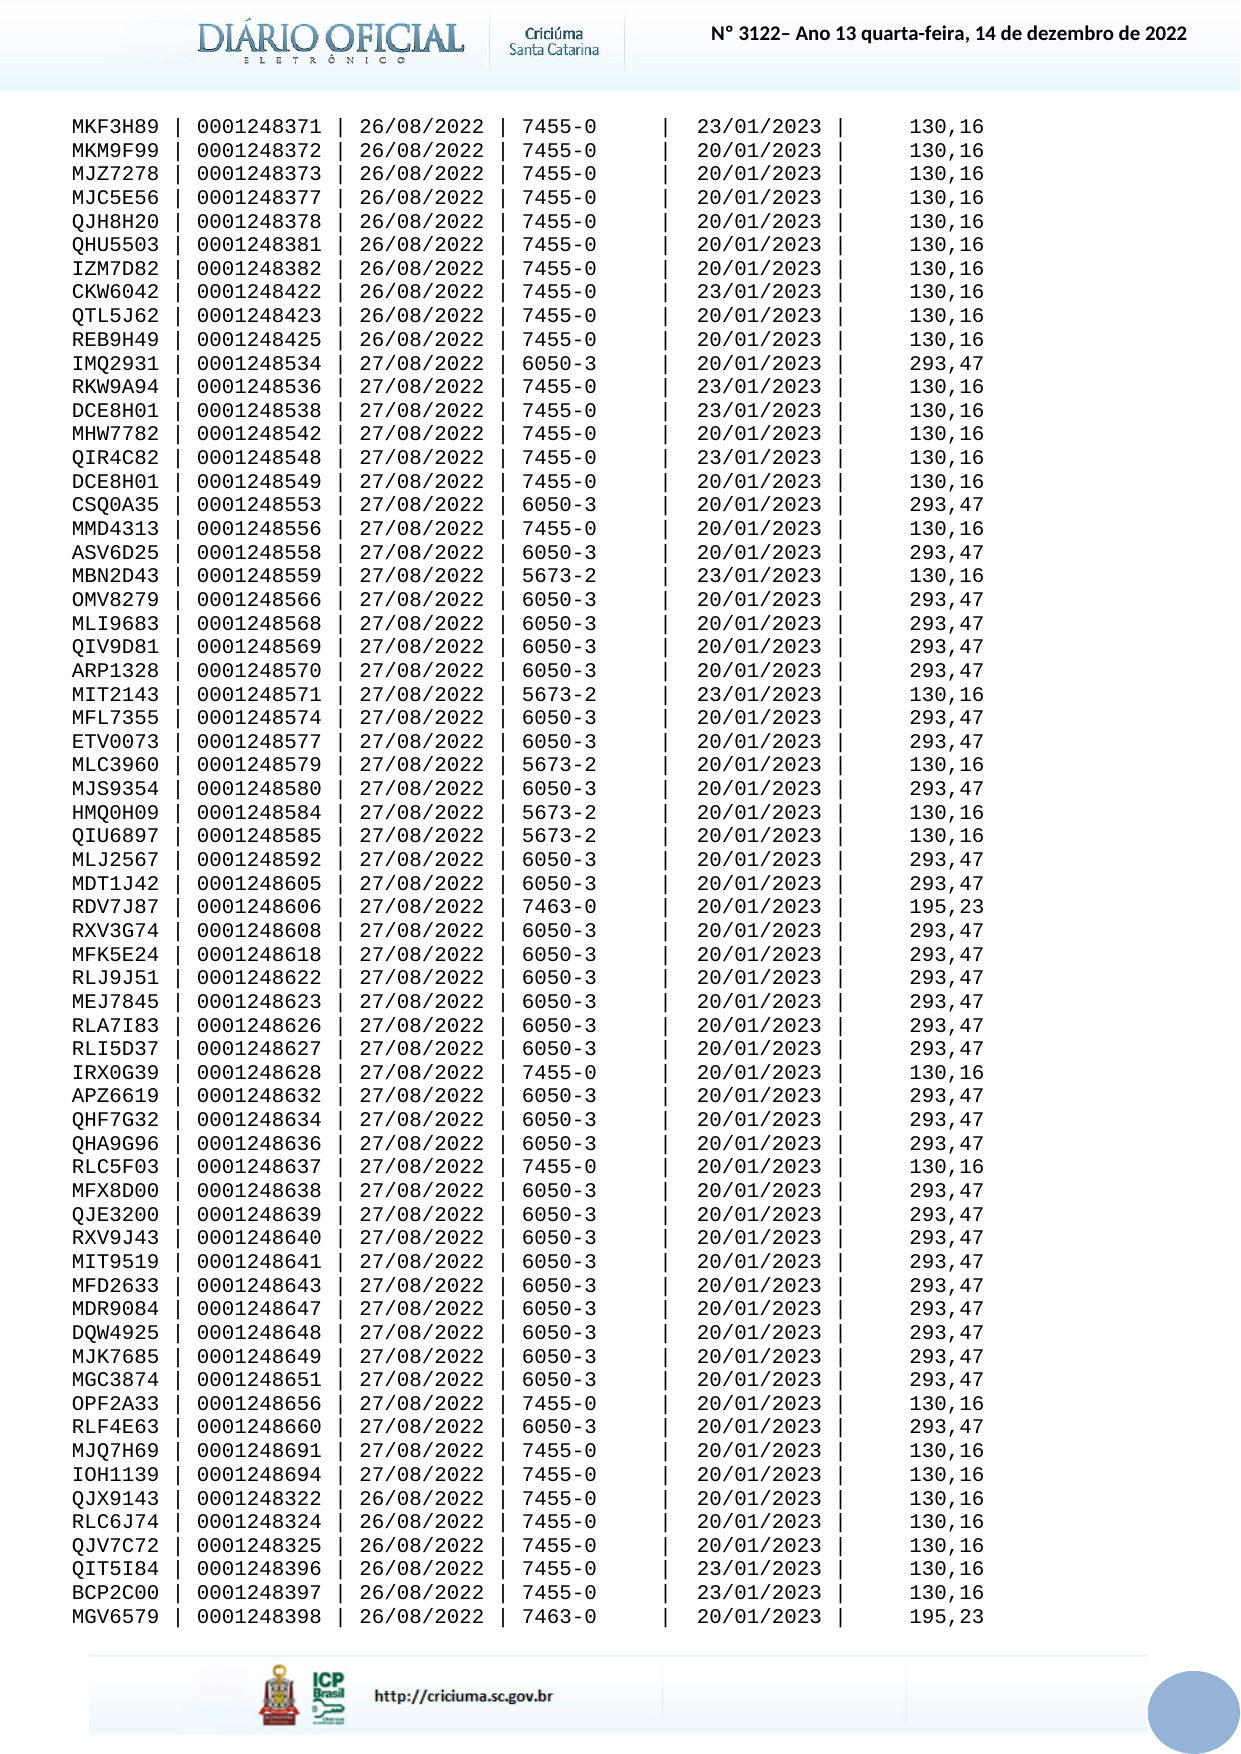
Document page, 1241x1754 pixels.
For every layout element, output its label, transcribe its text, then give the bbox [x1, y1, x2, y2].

text QJV7C72 | 0001248325 | 26/08/2022 | 7455-0 | 20/01/2023 | 130,16 [59, 1535, 1167, 1558]
text MLJ2567 | 0001248592 | 27/08/2022 | 6050-3 | 20/01/2023 | 293,47 [59, 849, 1167, 873]
text RLA7I83 | 0001248626 | 27/08/2022 | 6050-3 | 20/01/2023 | 293,47 [59, 1014, 1167, 1038]
text IOH1139 | 0001248694 | 27/08/2022 | 7455-0 | 20/01/2023 | 130,16 [59, 1464, 1167, 1487]
text QIU6897 | 0001248585 | 27/08/2022 | 5673-2 | 20/01/2023 | 130,16 [59, 825, 1167, 849]
text OPF2A33 | 0001248656 | 27/08/2022 | 7455-0 | 20/01/2023 | 130,16 [59, 1393, 1167, 1417]
text MFL7355 | 0001248574 | 27/08/2022 | 6050-3 | 20/01/2023 | 293,47 [59, 707, 1167, 731]
text RLF4E63 | 0001248660 | 27/08/2022 | 6050-3 | 20/01/2023 | 293,47 [59, 1417, 1167, 1440]
text MFK5E24 | 0001248618 | 27/08/2022 | 6050-3 | 20/01/2023 | 293,47 [59, 944, 1167, 967]
text MDR9084 | 0001248647 | 27/08/2022 | 6050-3 | 20/01/2023 | 293,47 [59, 1298, 1167, 1322]
text IMQ2931 | 0001248534 | 27/08/2022 | 6050-3 | 20/01/2023 | 293,47 [59, 352, 1167, 376]
text MKM9F99 | 0001248372 | 26/08/2022 | 7455-0 | 20/01/2023 | 130,16 [59, 140, 1167, 163]
text RXV3G74 | 0001248608 | 27/08/2022 | 6050-3 | 20/01/2023 | 293,47 [59, 920, 1167, 944]
text CSQ0A35 | 0001248553 | 27/08/2022 | 6050-3 | 20/01/2023 | 293,47 [59, 494, 1167, 518]
text IZM7D82 | 0001248382 | 26/08/2022 | 7455-0 | 20/01/2023 | 130,16 [59, 258, 1167, 282]
text MJC5E56 | 0001248377 | 26/08/2022 | 7455-0 | 20/01/2023 | 130,16 [59, 187, 1167, 211]
text MDT1J42 | 0001248605 | 27/08/2022 | 6050-3 | 20/01/2023 | 293,47 [59, 873, 1167, 896]
text QJH8H20 | 0001248378 | 26/08/2022 | 7455-0 | 20/01/2023 | 130,16 [59, 211, 1167, 234]
text DQW4925 | 0001248648 | 27/08/2022 | 6050-3 | 20/01/2023 | 293,47 [59, 1322, 1167, 1346]
text MJZ7278 | 0001248373 | 26/08/2022 | 7455-0 | 20/01/2023 | 130,16 [59, 163, 1167, 187]
text ASV6D25 | 0001248558 | 27/08/2022 | 6050-3 | 20/01/2023 | 293,47 [59, 542, 1167, 565]
text MFX8D00 | 0001248638 | 27/08/2022 | 6050-3 | 20/01/2023 | 293,47 [59, 1180, 1167, 1204]
text HMQ0H09 | 0001248584 | 27/08/2022 | 5673-2 | 20/01/2023 | 130,16 [59, 802, 1167, 825]
text QJX9143 | 0001248322 | 26/08/2022 | 7455-0 | 20/01/2023 | 130,16 [59, 1487, 1167, 1511]
text QTL5J62 | 0001248423 | 26/08/2022 | 7455-0 | 20/01/2023 | 130,16 [59, 305, 1167, 329]
text MFD2633 | 0001248643 | 27/08/2022 | 6050-3 | 20/01/2023 | 293,47 [59, 1275, 1167, 1298]
text MGV6579 | 0001248398 | 26/08/2022 | 7463-0 | 20/01/2023 | 195,23 [59, 1606, 1167, 1629]
text MEJ7845 | 0001248623 | 27/08/2022 | 6050-3 | 20/01/2023 | 293,47 [59, 991, 1167, 1014]
text RKW9A94 | 0001248536 | 27/08/2022 | 7455-0 | 23/01/2023 | 130,16 [59, 376, 1167, 400]
text ARP1328 | 0001248570 | 27/08/2022 | 6050-3 | 20/01/2023 | 293,47 [59, 660, 1167, 683]
text DCE8H01 | 0001248538 | 27/08/2022 | 7455-0 | 23/01/2023 | 130,16 [59, 400, 1167, 423]
text MGC3874 | 0001248651 | 27/08/2022 | 6050-3 | 20/01/2023 | 293,47 [59, 1369, 1167, 1393]
text DCE8H01 | 0001248549 | 27/08/2022 | 7455-0 | 20/01/2023 | 130,16 [59, 471, 1167, 494]
text MLC3960 | 0001248579 | 27/08/2022 | 5673-2 | 20/01/2023 | 130,16 [59, 754, 1167, 778]
text APZ6619 | 0001248632 | 27/08/2022 | 6050-3 | 20/01/2023 | 293,47 [59, 1086, 1167, 1109]
text MBN2D43 | 0001248559 | 27/08/2022 | 5673-2 | 23/01/2023 | 130,16 [59, 565, 1167, 589]
text RLJ9J51 | 0001248622 | 27/08/2022 | 6050-3 | 20/01/2023 | 293,47 [59, 967, 1167, 991]
text CKW6042 | 0001248422 | 26/08/2022 | 7455-0 | 23/01/2023 | 130,16 [59, 282, 1167, 305]
text RXV9J43 | 0001248640 | 27/08/2022 | 6050-3 | 20/01/2023 | 293,47 [59, 1227, 1167, 1251]
text QIT5I84 | 0001248396 | 26/08/2022 | 7455-0 | 23/01/2023 | 130,16 [59, 1558, 1167, 1582]
text RLC5F03 | 0001248637 | 27/08/2022 | 7455-0 | 20/01/2023 | 130,16 [59, 1156, 1167, 1180]
text REB9H49 | 0001248425 | 26/08/2022 | 7455-0 | 20/01/2023 | 130,16 [59, 329, 1167, 352]
text OMV8279 | 0001248566 | 27/08/2022 | 6050-3 | 20/01/2023 | 293,47 [59, 589, 1167, 613]
text RDV7J87 | 0001248606 | 27/08/2022 | 7463-0 | 20/01/2023 | 195,23 [59, 896, 1167, 920]
text IRX0G39 | 0001248628 | 27/08/2022 | 7455-0 | 20/01/2023 | 130,16 [59, 1062, 1167, 1086]
text QHU5503 | 0001248381 | 26/08/2022 | 7455-0 | 20/01/2023 | 130,16 [59, 234, 1167, 258]
text QHF7G32 | 0001248634 | 27/08/2022 | 6050-3 | 20/01/2023 | 293,47 [59, 1109, 1167, 1133]
text QHA9G96 | 0001248636 | 27/08/2022 | 6050-3 | 20/01/2023 | 293,47 [59, 1133, 1167, 1156]
text MHW7782 | 0001248542 | 27/08/2022 | 7455-0 | 20/01/2023 | 130,16 [59, 423, 1167, 447]
text RLC6J74 | 0001248324 | 26/08/2022 | 7455-0 | 20/01/2023 | 130,16 [59, 1511, 1167, 1535]
text QIV9D81 | 0001248569 | 27/08/2022 | 6050-3 | 20/01/2023 | 293,47 [59, 636, 1167, 660]
text MKF3H89 | 0001248371 | 26/08/2022 | 7455-0 | 23/01/2023 | 130,16 [59, 116, 1167, 140]
text MIT2143 | 0001248571 | 27/08/2022 | 5673-2 | 23/01/2023 | 130,16 [59, 683, 1167, 707]
text MJS9354 | 0001248580 | 27/08/2022 | 6050-3 | 20/01/2023 | 293,47 [59, 778, 1167, 802]
text QIR4C82 | 0001248548 | 27/08/2022 | 7455-0 | 23/01/2023 | 130,16 [59, 447, 1167, 471]
text ETV0073 | 0001248577 | 27/08/2022 | 6050-3 | 20/01/2023 | 293,47 [59, 731, 1167, 754]
text MJQ7H69 | 0001248691 | 27/08/2022 | 7455-0 | 20/01/2023 | 130,16 [59, 1440, 1167, 1464]
text BCP2C00 | 0001248397 | 26/08/2022 | 7455-0 | 23/01/2023 | 130,16 [59, 1582, 1167, 1606]
text QJE3200 | 0001248639 | 27/08/2022 | 6050-3 | 20/01/2023 | 293,47 [59, 1204, 1167, 1227]
text RLI5D37 | 0001248627 | 27/08/2022 | 6050-3 | 20/01/2023 | 293,47 [59, 1038, 1167, 1062]
text MIT9519 | 0001248641 | 27/08/2022 | 6050-3 | 20/01/2023 | 293,47 [59, 1251, 1167, 1275]
text MMD4313 | 0001248556 | 27/08/2022 | 7455-0 | 20/01/2023 | 130,16 [59, 518, 1167, 542]
text MLI9683 | 0001248568 | 27/08/2022 | 6050-3 | 20/01/2023 | 293,47 [59, 613, 1167, 636]
text MJK7685 | 0001248649 | 27/08/2022 | 6050-3 | 20/01/2023 | 293,47 [59, 1346, 1167, 1369]
